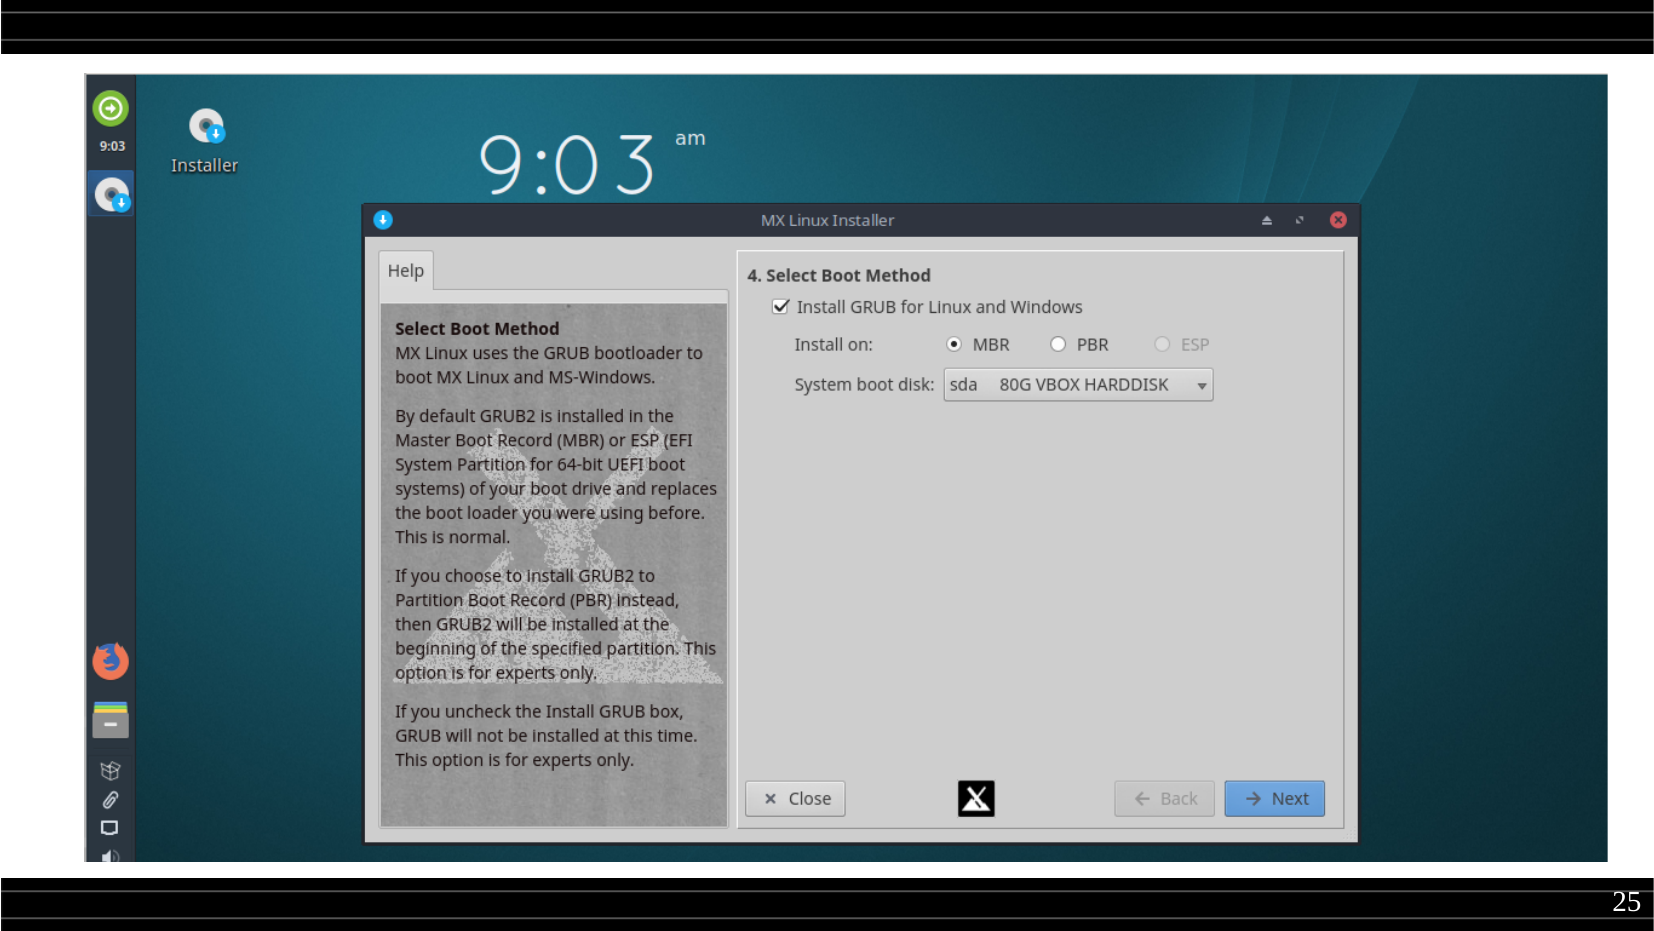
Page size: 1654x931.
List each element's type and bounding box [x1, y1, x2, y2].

picture [84, 73, 1608, 862]
picture [1, 0, 1654, 54]
picture [1, 878, 1654, 931]
